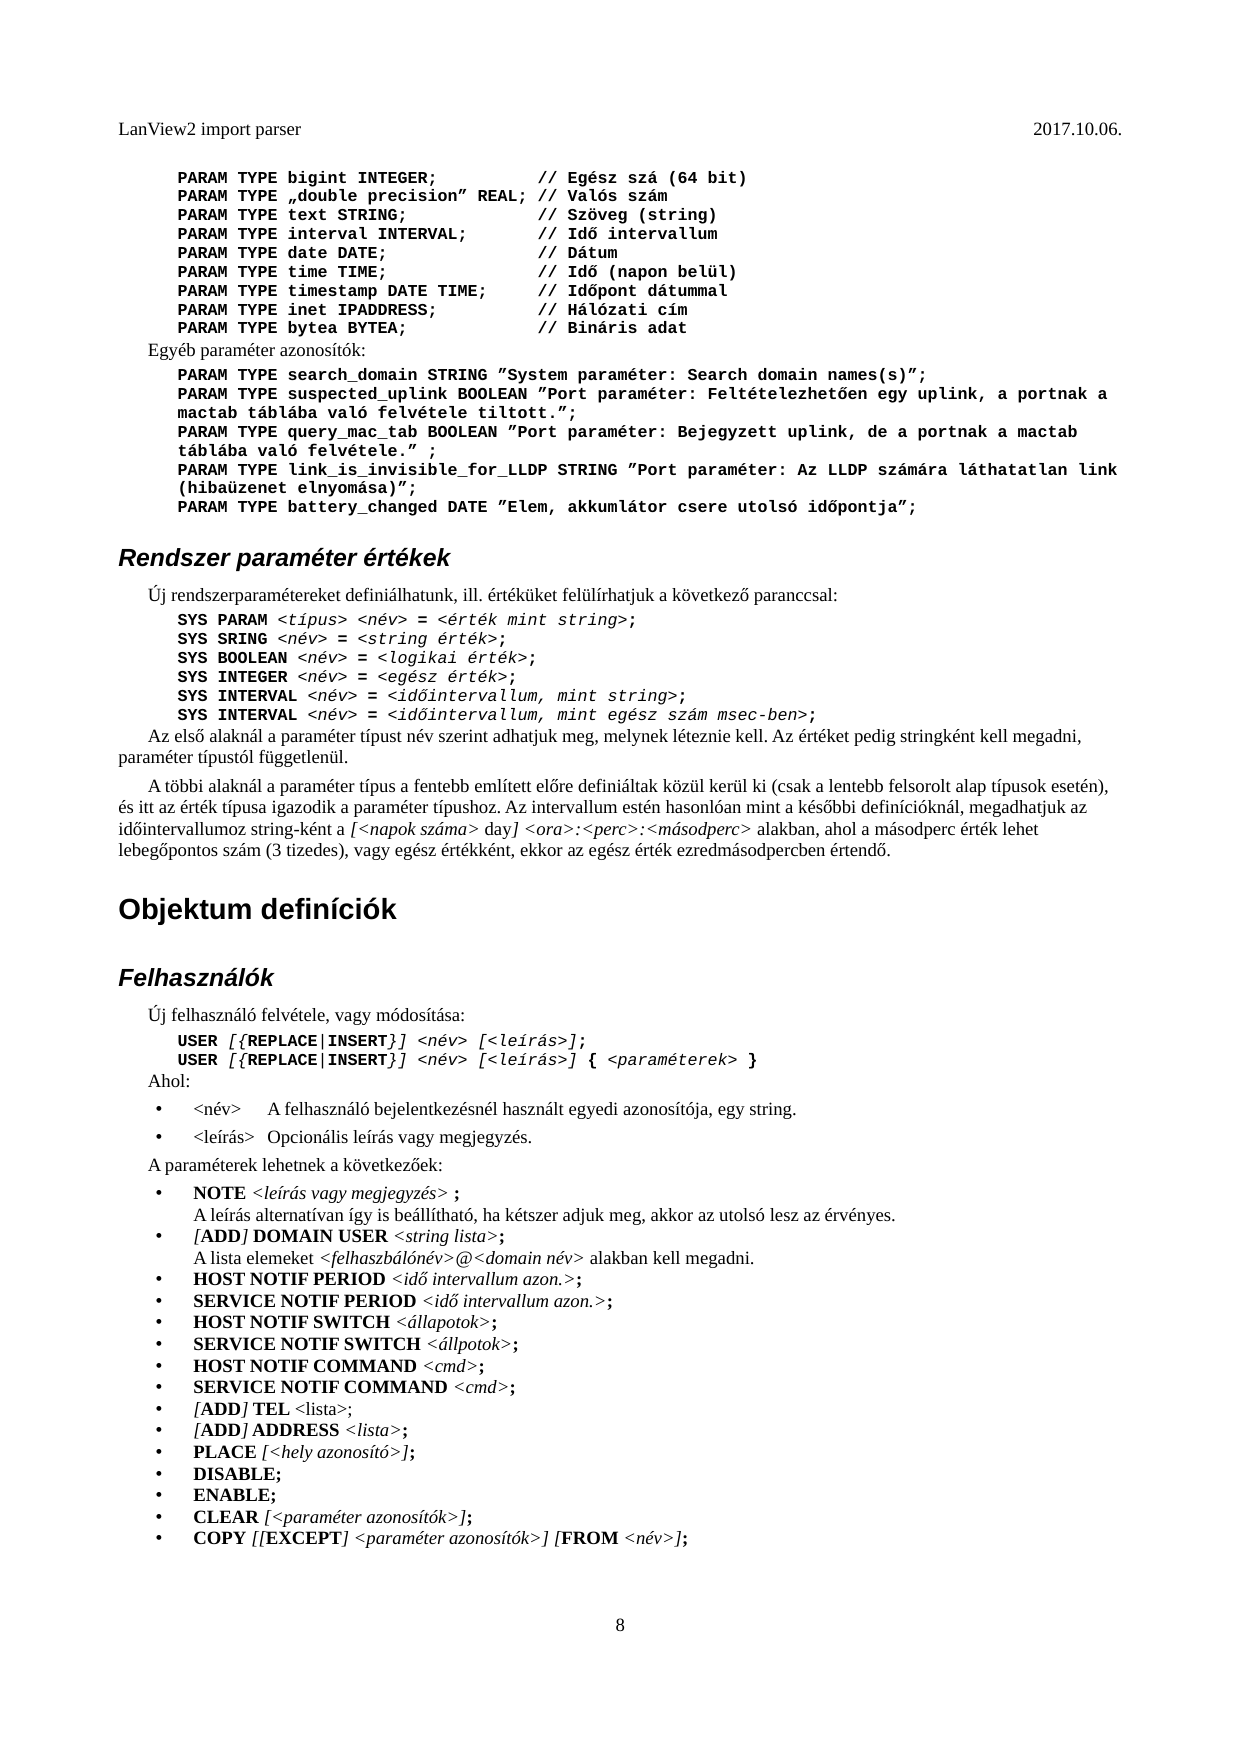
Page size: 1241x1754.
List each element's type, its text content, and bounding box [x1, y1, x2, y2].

text A többi alaknál a paraméter típus a fentebb említett előre definiáltak közül kerül ki (csak a lentebb felsorolt alap típusok esetén), és itt az érték típusa igazodik a paraméter típushoz. Az intervallum estén hasonlóan mint a későbbi definícióknál, megadhatjuk az időintervallumoz string-ként a [<napok száma> day] <ora>:<perc>:<másodperc> alakban, ahol a másodperc érték lehet lebegőpontos szám (3 tizedes), vagy egész értékként, ekkor az egész érték ezredmásodpercben értendő. [118, 774, 1122, 861]
list CLEAR [<paraméter azonosítók>]; [156, 1506, 1122, 1527]
text PARAM TYPE interval INTERVAL; // Idő intervallum [177, 226, 1122, 244]
subtitle Felhasználók [118, 963, 1122, 992]
list SERVICE NOTIF COMMAND <cmd>; [156, 1376, 1122, 1398]
text Új felhasználó felvétele, vagy módosítása: [118, 1004, 1122, 1026]
list SERVICE NOTIF SWITCH <állpotok>; [156, 1333, 1122, 1354]
text A paraméterek lehetnek a következőek: [118, 1154, 1122, 1176]
text SYS PARAM <típus> <név> = <érték mint string>; [177, 612, 1122, 631]
text USER [{REPLACE|INSERT}] <név> [<leírás>] { <paraméterek> } [177, 1051, 1122, 1070]
text PARAM TYPE battery_changed DATE ”Elem, akkumlátor csere utolsó időpontja”; [177, 499, 1122, 518]
text Új rendszerparamétereket definiálhatunk, ill. értéküket felülírhatjuk a következő paranccsal: [118, 584, 1122, 605]
text Ahol: [118, 1070, 1122, 1092]
text PARAM TYPE timestamp DATE TIME; // Időpont dátummal [177, 282, 1122, 301]
text PARAM TYPE suspected_uplink BOOLEAN ”Port paraméter: Feltételezhetően egy uplink, a portnak a mactab táblába való felvétele tiltott.”; [177, 386, 1122, 423]
text USER [{REPLACE|INSERT}] <név> [<leírás>]; [177, 1032, 1122, 1051]
text PARAM TYPE search_domain STRING ”System paraméter: Search domain names(s)”; [177, 367, 1122, 386]
text PARAM TYPE time TIME; // Idő (napon belül) [177, 263, 1122, 282]
text PARAM TYPE bigint INTEGER; // Egész szá (64 bit) [177, 169, 1122, 188]
list HOST NOTIF SWITCH <állapotok>; [156, 1311, 1122, 1333]
list <név> A felhasználó bejelentkezésnél használt egyedi azonosítója, egy string. [156, 1098, 1122, 1119]
text SYS SRING <név> = <string érték>; [177, 631, 1122, 649]
list HOST NOTIF PERIOD <idő intervallum azon.>; [156, 1268, 1122, 1290]
list HOST NOTIF COMMAND <cmd>; [156, 1354, 1122, 1376]
list [ADD] ADDRESS <lista>; [156, 1419, 1122, 1441]
list COPY [[EXCEPT] <paraméter azonosítók>] [FROM <név>]; [156, 1527, 1122, 1549]
list DISABLE; [156, 1462, 1122, 1484]
list SERVICE NOTIF PERIOD <idő intervallum azon.>; [156, 1290, 1122, 1311]
text PARAM TYPE date DATE; // Dátum [177, 244, 1122, 263]
text SYS BOOLEAN <név> = <logikai érték>; [177, 649, 1122, 668]
list <leírás> Opcionális leírás vagy megjegyzés. [156, 1126, 1122, 1148]
text PARAM TYPE „double precision” REAL; // Valós szám [177, 188, 1122, 207]
text SYS INTERVAL <név> = <időintervallum, mint egész szám msec-ben>; [177, 706, 1122, 725]
list [ADD] TEL <lista>; [156, 1398, 1122, 1419]
list [ADD] DOMAIN USER <string lista>; A lista elemeket <felhaszbálónév>@<domain név> alakban kell megadni. [156, 1225, 1122, 1268]
text PARAM TYPE text STRING; // Szöveg (string) [177, 207, 1122, 226]
list PLACE [<hely azonosító>]; [156, 1441, 1122, 1462]
text Az első alaknál a paraméter típust név szerint adhatjuk meg, melynek léteznie kell. Az értéket pedig stringként kell megadni, paraméter típustól függetlenül. [118, 725, 1122, 768]
list NOTE <leírás vagy megjegyzés> ; A leírás alternatívan így is beállítható, ha kétszer adjuk meg, akkor az utolsó lesz az érvényes. [156, 1182, 1122, 1225]
subtitle Rendszer paraméter értékek [118, 543, 1122, 571]
text PARAM TYPE query_mac_tab BOOLEAN ”Port paraméter: Bejegyzett uplink, de a portnak a mactab táblába való felvétele.” ; [177, 423, 1122, 461]
text SYS INTERVAL <név> = <időintervallum, mint string>; [177, 687, 1122, 706]
subtitle Objektum definíciók [118, 892, 1122, 926]
text PARAM TYPE bytea BYTEA; // Bináris adat [177, 320, 1122, 339]
list ENABLE; [156, 1484, 1122, 1506]
text SYS INTEGER <név> = <egész érték>; [177, 668, 1122, 687]
text Egyéb paraméter azonosítók: [118, 339, 1122, 360]
text PARAM TYPE link_is_invisible_for_LLDP STRING ”Port paraméter: Az LLDP számára láthatatlan link (hibaüzenet elnyomása)”; [177, 461, 1122, 499]
text PARAM TYPE inet IPADDRESS; // Hálózati cím [177, 301, 1122, 320]
